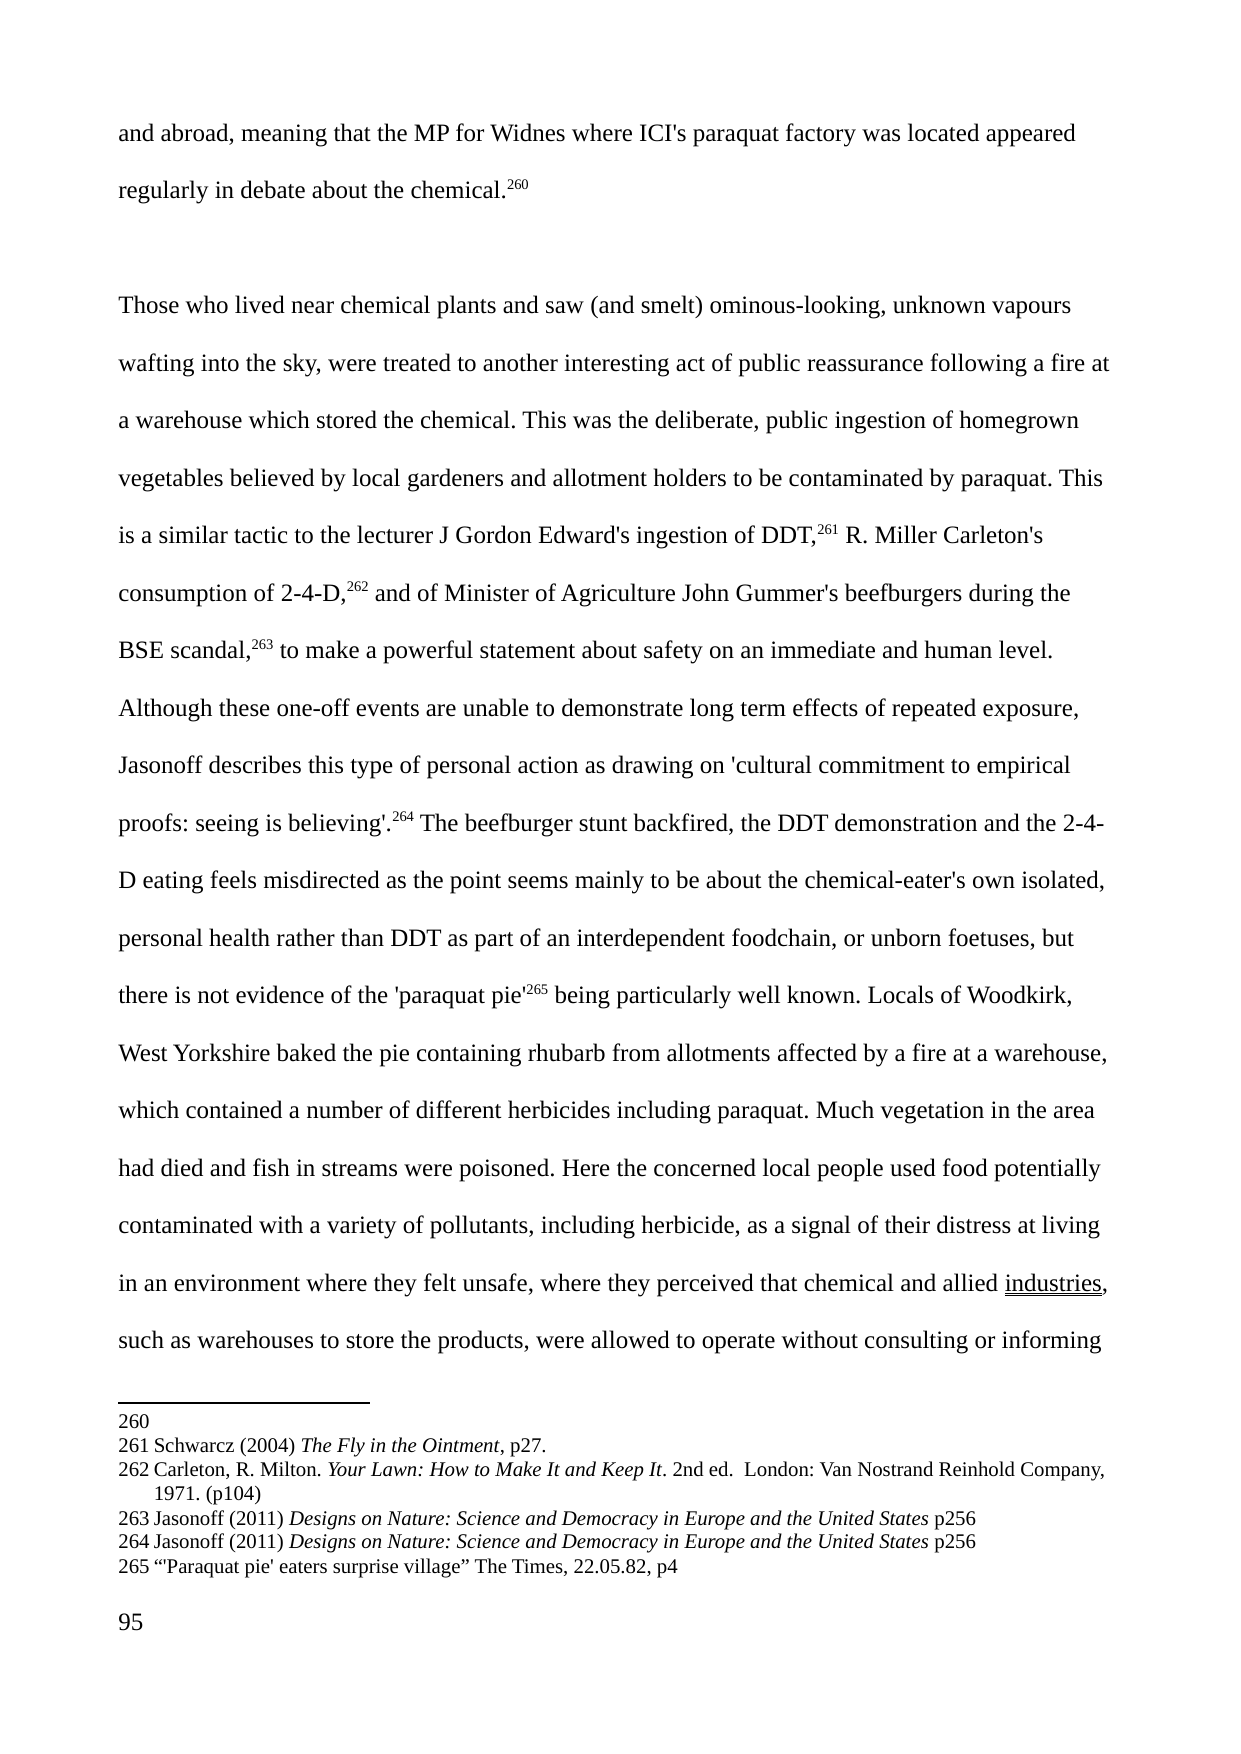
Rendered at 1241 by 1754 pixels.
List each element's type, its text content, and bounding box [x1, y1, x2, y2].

text and abroad, meaning that the MP for Widnes where ICI's paraquat factory was located appeared regularly in debate about the chemical. [118, 118, 1122, 204]
text Jasonoff (2011) Designs on Nature: Science and Democracy in Europe and the United States p256 [118, 1529, 1122, 1553]
text Schwarcz (2004) The Fly in the Ointment, p27. [118, 1433, 1122, 1457]
text Jasonoff (2011) Designs on Nature: Science and Democracy in Europe and the United States p256 [118, 1505, 1122, 1529]
text Those who lived near chemical plants and saw (and smelt) ominous-looking, unknown vapours wafting into the sky, were treated to another interesting act of public reassurance following a fire at a warehouse which stored the chemical. This was the deliberate, public ingestion of homegrown vegetables believed by local gardeners and allotment holders to be contaminated by paraquat. This is a similar tactic to the lecturer J Gordon Edward's ingestion of DDT, R. Miller Carleton's consumption of 2-4-D, and of Minister of Agriculture John Gummer's beefburgers during the BSE scandal, to make a powerful statement about safety on an immediate and human level. Although these one-off events are unable to demonstrate long term effects of repeated exposure, Jasonoff describes this type of personal action as drawing on 'cultural commitment to empirical proofs: seeing is believing'. The beefburger stunt backfired, the DDT demonstration and the 2-4-D eating feels misdirected as the point seems mainly to be about the chemical-eater's own isolated, personal health rather than DDT as part of an interdependent foodchain, or unborn foetuses, but there is not evidence of the 'paraquat pie' being particularly well known. Locals of Woodkirk, West Yorkshire baked the pie containing rhubarb from allotments affected by a fire at a warehouse, which contained a number of different herbicides including paraquat. Much vegetation in the area had died and fish in streams were poisoned. Here the concerned local people used food potentially contaminated with a variety of pollutants, including herbicide, as a signal of their distress at living in an environment where they felt unsafe, where they perceived that chemical and allied industries, such as warehouses to store the products, were allowed to operate without consulting or informing [118, 291, 1122, 1354]
text Carleton, R. Milton. Your Lawn: How to Make It and Keep It. 2nd ed. London: Van Nostrand Reinhold Company, 1971. (p104) [118, 1457, 1122, 1505]
text “'Paraquat pie' eaters surprise village” The Times, 22.05.82, p4 [118, 1553, 1122, 1578]
